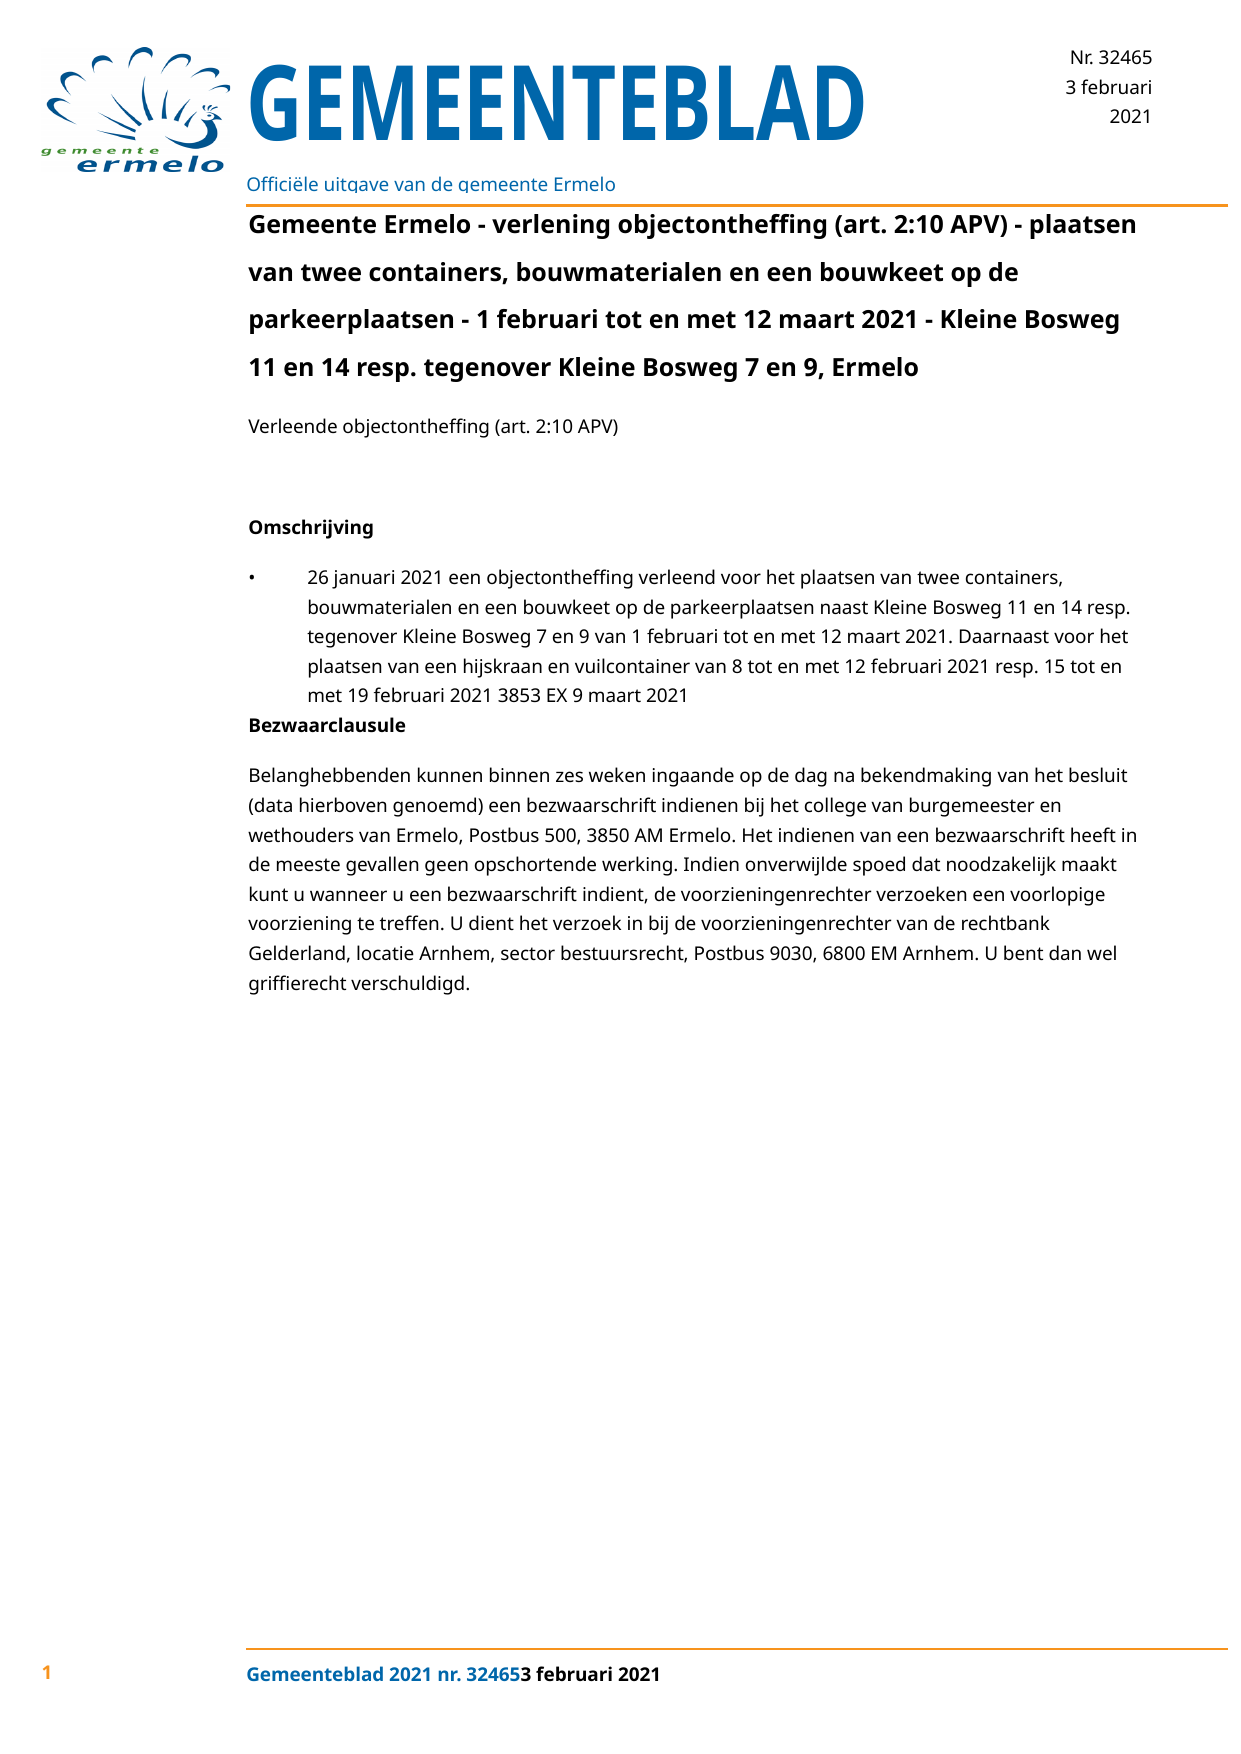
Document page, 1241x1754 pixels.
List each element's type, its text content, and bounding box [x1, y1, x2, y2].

text Verleende objectontheffing (art. 2:10 APV) [248, 413, 1152, 439]
text Gemeente Ermelo - verlening objectontheffing (art. 2:10 APV) - plaatsen van twee containers, bouwmaterialen en een bouwkeet op de parkeerplaatsen - 1 februari tot en met 12 maart 2021 - Kleine Bosweg 11 en 14 resp. tegenover Kleine Bosweg 7 en 9, Ermelo [248, 207, 1152, 384]
text Bezwaarclausule [248, 712, 1152, 738]
list 26 januari 2021 een objectontheffing verleend voor het plaatsen van twee containers, bouwmaterialen en een bouwkeet op de parkeerplaatsen naast Kleine Bosweg 11 en 14 resp. tegenover Kleine Bosweg 7 en 9 van 1 februari tot en met 12 maart 2021. Daarnaast voor het plaatsen van een hijskraan en vuilcontainer van 8 tot en met 12 februari 2021 resp. 15 tot en met 19 februari 2021 3853 EX 9 maart 2021 [248, 564, 1152, 708]
text Belanghebbenden kunnen binnen zes weken ingaande op de dag na bekendmaking van het besluit (data hierboven genoemd) een bezwaarschrift indienen bij het college van burgemeester en wethouders van Ermelo, Postbus 500, 3850 AM Ermelo. Het indienen van een bezwaarschrift heeft in de meeste gevallen geen opschortende werking. Indien onverwijlde spoed dat noodzakelijk maakt kunt u wanneer u een bezwaarschrift indient, de voorzieningenrechter verzoeken een voorlopige voorziening te treffen. U dient het verzoek in bij de voorzieningenrechter van de rechtbank Gelderland, locatie Arnhem, sector bestuursrecht, Postbus 9030, 6800 EM Arnhem. U bent dan wel griffierecht verschuldigd. [248, 763, 1152, 996]
text Omschrijving [248, 514, 1152, 540]
picture [41, 47, 231, 172]
